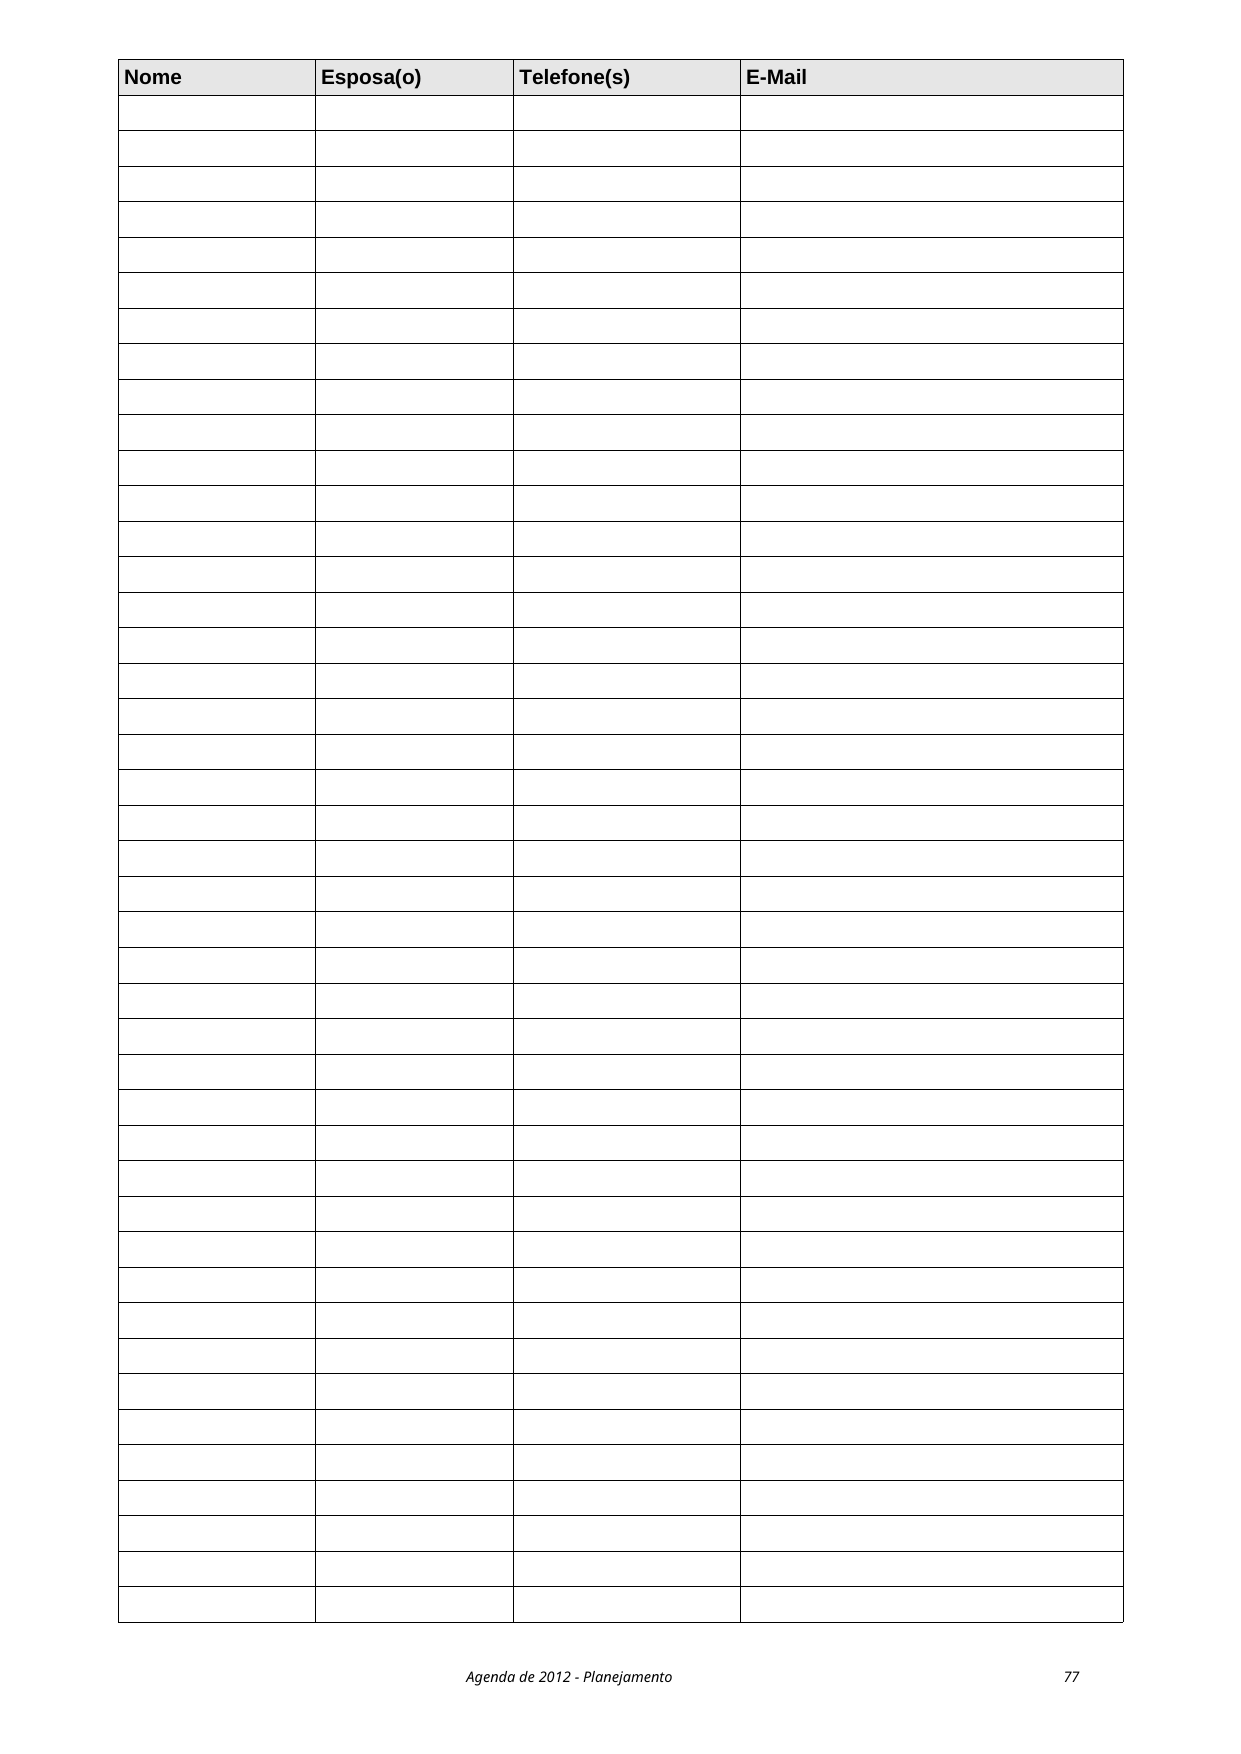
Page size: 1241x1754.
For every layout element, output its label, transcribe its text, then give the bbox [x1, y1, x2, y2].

table_cell [741, 1055, 1123, 1089]
table_cell [741, 1019, 1123, 1054]
table_cell [316, 557, 513, 592]
table_cell [119, 984, 315, 1018]
table_cell [119, 344, 315, 379]
table_cell [316, 1161, 513, 1196]
table_cell [316, 486, 513, 521]
table_cell [316, 877, 513, 911]
table_cell [119, 699, 315, 734]
table_cell [741, 877, 1123, 911]
table_cell [741, 238, 1123, 272]
table_cell [119, 522, 315, 556]
table_cell [316, 1410, 513, 1444]
table_cell [316, 344, 513, 379]
table_cell [741, 1374, 1123, 1409]
table_cell [316, 593, 513, 627]
table_cell [316, 522, 513, 556]
table_cell [741, 1552, 1123, 1586]
table_cell [514, 522, 740, 556]
table_cell [316, 309, 513, 343]
table_cell [119, 1481, 315, 1515]
table_cell [741, 1303, 1123, 1338]
table_cell [741, 557, 1123, 592]
table_cell [316, 1055, 513, 1089]
table_cell [514, 1552, 740, 1586]
table_cell [316, 131, 513, 166]
table_cell [741, 1410, 1123, 1444]
table_cell [119, 309, 315, 343]
table_cell [514, 557, 740, 592]
table_cell [741, 380, 1123, 414]
table_cell [514, 1126, 740, 1160]
table_cell [119, 451, 315, 485]
table_cell [316, 841, 513, 876]
table_cell [514, 1339, 740, 1373]
table_cell [119, 1445, 315, 1480]
table_cell [741, 770, 1123, 805]
table_cell [741, 628, 1123, 663]
table_cell [119, 1232, 315, 1267]
table_cell [119, 628, 315, 663]
table_cell [514, 1303, 740, 1338]
table_cell [741, 344, 1123, 379]
table_cell [514, 841, 740, 876]
table_cell [514, 1445, 740, 1480]
table_cell [119, 593, 315, 627]
table_cell [741, 309, 1123, 343]
table_cell [514, 699, 740, 734]
table_cell [741, 593, 1123, 627]
table_cell [119, 1197, 315, 1231]
table_cell [316, 664, 513, 698]
table_cell [741, 1232, 1123, 1267]
table_cell [741, 806, 1123, 840]
table_cell [119, 96, 315, 130]
table_cell [119, 1161, 315, 1196]
table_cell [316, 1552, 513, 1586]
table_cell [741, 1481, 1123, 1515]
table_cell [119, 486, 315, 521]
table_cell [119, 1268, 315, 1302]
table_cell [119, 1055, 315, 1089]
table_cell [119, 948, 315, 983]
table_cell [119, 1374, 315, 1409]
table_cell [119, 1516, 315, 1551]
table_cell [119, 202, 315, 237]
table_cell [741, 522, 1123, 556]
table_cell [741, 415, 1123, 450]
table_cell [514, 344, 740, 379]
table_cell [316, 1268, 513, 1302]
table_cell [119, 1019, 315, 1054]
table_cell [316, 948, 513, 983]
table_cell [514, 1481, 740, 1515]
table_cell [316, 1197, 513, 1231]
table_cell [514, 1374, 740, 1409]
table_cell [741, 984, 1123, 1018]
table_cell [741, 273, 1123, 308]
table_cell [316, 451, 513, 485]
table_cell [514, 877, 740, 911]
table_cell [514, 912, 740, 947]
table_cell [119, 806, 315, 840]
table_cell [119, 1339, 315, 1373]
table_cell [119, 1410, 315, 1444]
table_cell [741, 1516, 1123, 1551]
table_cell [119, 770, 315, 805]
table_cell [119, 380, 315, 414]
table_cell [119, 238, 315, 272]
table_cell [119, 664, 315, 698]
table_cell [316, 1303, 513, 1338]
table_cell [119, 167, 315, 201]
table_cell [741, 486, 1123, 521]
table_cell [741, 699, 1123, 734]
table_cell [316, 1481, 513, 1515]
table_cell [514, 1587, 740, 1622]
table_cell [119, 912, 315, 947]
table_cell [741, 96, 1123, 130]
table_cell [119, 877, 315, 911]
table_cell [514, 664, 740, 698]
table_cell [741, 1445, 1123, 1480]
table_cell [119, 1303, 315, 1338]
table_cell [316, 1587, 513, 1622]
table_cell [316, 238, 513, 272]
table_cell [741, 1161, 1123, 1196]
table_cell [316, 735, 513, 769]
table_cell [514, 806, 740, 840]
table_cell [741, 1197, 1123, 1231]
table_header Telefone(s) [514, 60, 740, 95]
table_cell [316, 699, 513, 734]
table_cell [316, 1516, 513, 1551]
table_cell [741, 1126, 1123, 1160]
table_cell [514, 96, 740, 130]
table_cell [514, 167, 740, 201]
table_cell [316, 912, 513, 947]
table_header Nome [119, 60, 315, 95]
table_cell [514, 1090, 740, 1125]
table_cell [316, 628, 513, 663]
table_cell [316, 380, 513, 414]
table_cell [514, 1516, 740, 1551]
table_cell [316, 1090, 513, 1125]
table_cell [514, 984, 740, 1018]
table_cell [514, 1019, 740, 1054]
table_cell [741, 1268, 1123, 1302]
table_cell [514, 628, 740, 663]
table_cell [514, 131, 740, 166]
table_cell [514, 1055, 740, 1089]
table_cell [119, 273, 315, 308]
table_cell [119, 557, 315, 592]
table_cell [119, 131, 315, 166]
table_cell [514, 415, 740, 450]
table_cell [514, 593, 740, 627]
table_cell [119, 735, 315, 769]
table_cell [316, 1126, 513, 1160]
table_cell [119, 1126, 315, 1160]
table_cell [514, 1232, 740, 1267]
table_cell [741, 664, 1123, 698]
table_cell [741, 912, 1123, 947]
table_cell [514, 309, 740, 343]
table_cell [514, 948, 740, 983]
table_cell [741, 735, 1123, 769]
table_cell [514, 273, 740, 308]
table_cell [741, 131, 1123, 166]
table_cell [514, 735, 740, 769]
table_cell [514, 451, 740, 485]
table_cell [316, 167, 513, 201]
table_cell [514, 238, 740, 272]
table_cell [514, 1268, 740, 1302]
table_cell [316, 415, 513, 450]
table_cell [316, 96, 513, 130]
table_cell [741, 451, 1123, 485]
table_header E-Mail [741, 60, 1123, 95]
table_cell [316, 1232, 513, 1267]
table_cell [119, 415, 315, 450]
table_cell [514, 486, 740, 521]
table_cell [119, 1587, 315, 1622]
table_cell [316, 806, 513, 840]
table_cell [514, 202, 740, 237]
table_cell [514, 1410, 740, 1444]
table_cell [316, 770, 513, 805]
table_cell [741, 202, 1123, 237]
table_cell [316, 1374, 513, 1409]
table_cell [741, 167, 1123, 201]
table_cell [316, 202, 513, 237]
table_cell [741, 1587, 1123, 1622]
table_cell [741, 1090, 1123, 1125]
table_cell [119, 841, 315, 876]
table_header Esposa(o) [316, 60, 513, 95]
table_cell [119, 1090, 315, 1125]
table_cell [316, 1339, 513, 1373]
table_cell [741, 1339, 1123, 1373]
table_cell [119, 1552, 315, 1586]
table_cell [514, 770, 740, 805]
table_cell [316, 273, 513, 308]
table_cell [514, 1161, 740, 1196]
table_cell [741, 841, 1123, 876]
table_cell [316, 984, 513, 1018]
table_cell [514, 1197, 740, 1231]
table_cell [316, 1019, 513, 1054]
table_cell [514, 380, 740, 414]
table_cell [316, 1445, 513, 1480]
table_cell [741, 948, 1123, 983]
